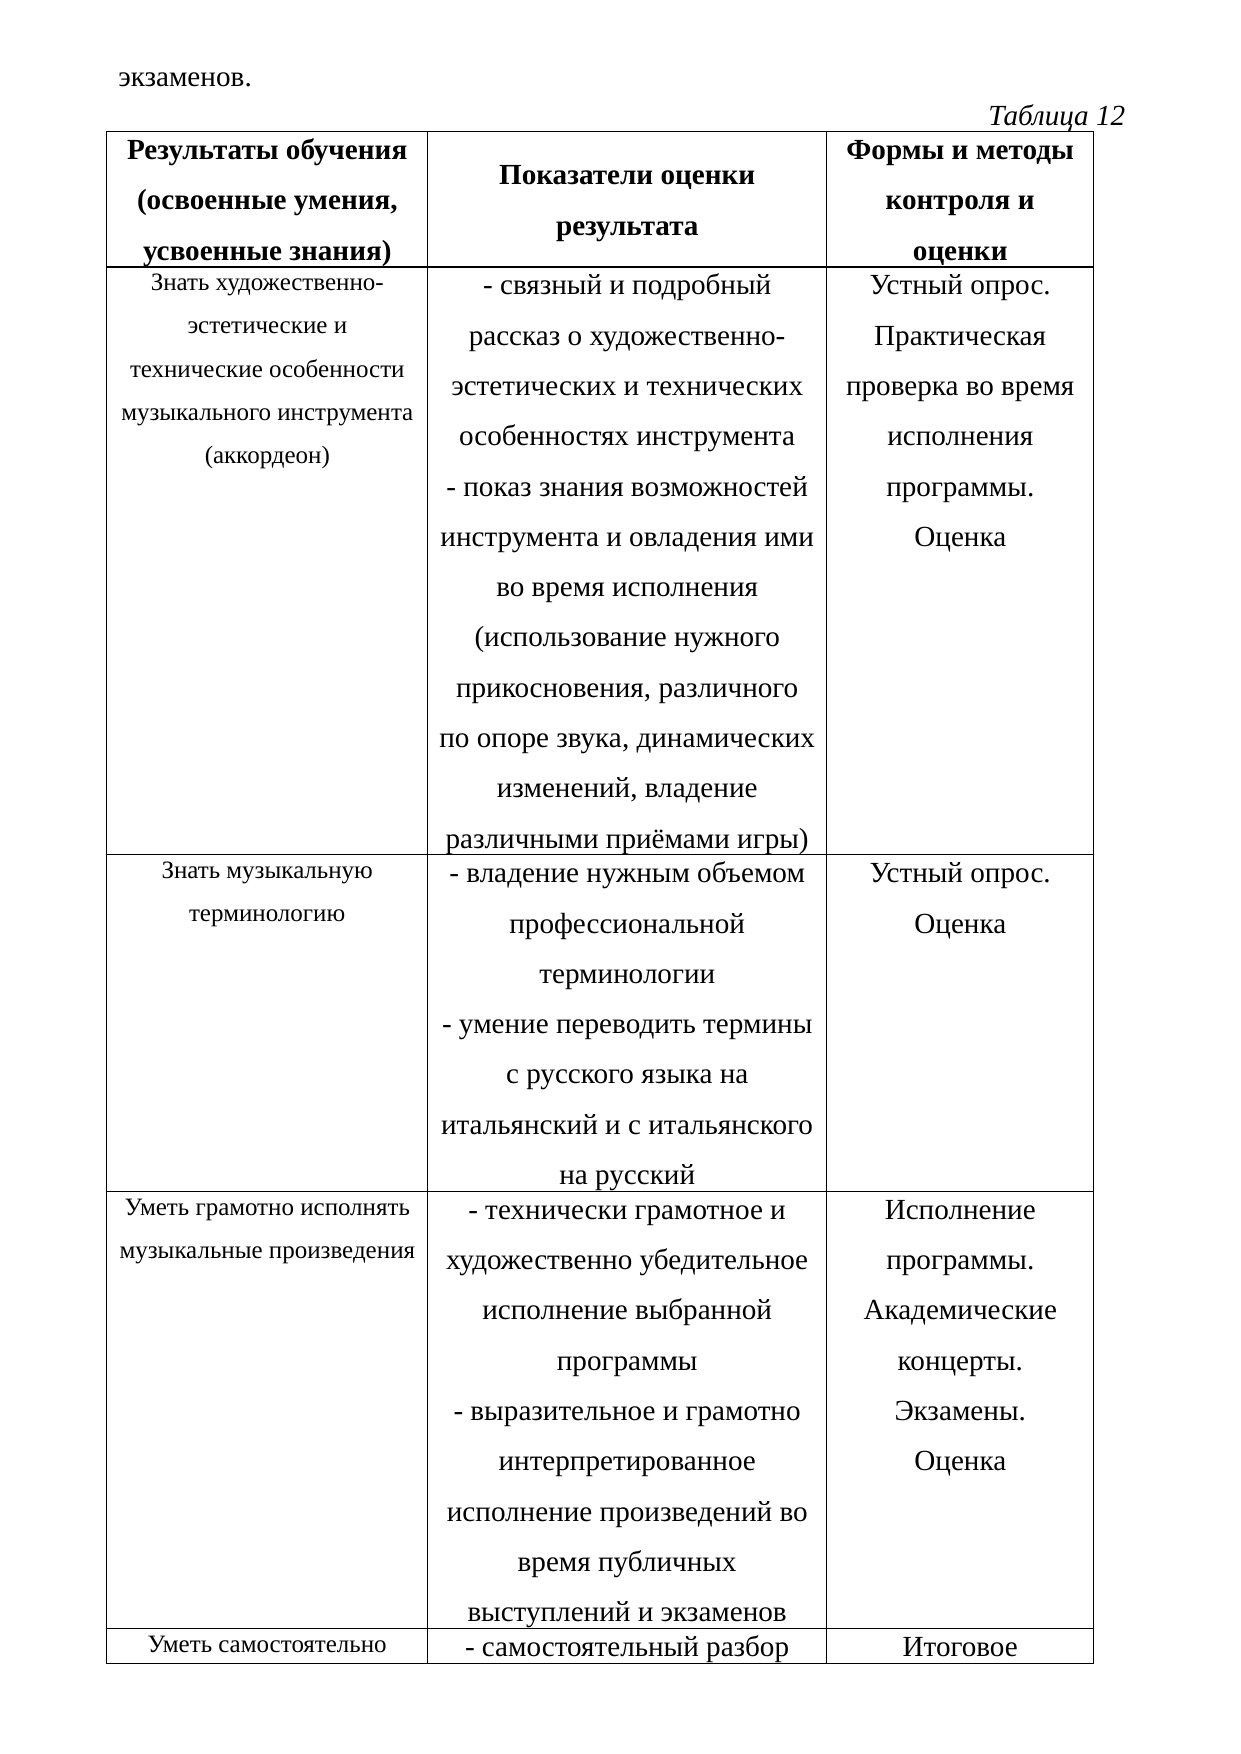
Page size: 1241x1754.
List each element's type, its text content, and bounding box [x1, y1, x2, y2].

subtitle экзаменов. [118, 59, 1128, 93]
table_cell Уметь грамотно исполнять музыкальные произведения [107, 1192, 427, 1628]
table_cell Знать музыкальную терминологию [107, 855, 427, 1191]
text Таблица 12 [118, 98, 1128, 131]
table_cell Устный опрос. Оценка [827, 855, 1093, 1191]
table_cell - владение нужным объемом профессиональной терминологии - умение переводить термины с русского языка на итальянский и с итальянского на русский [428, 855, 826, 1191]
table_header Результаты обучения (освоенные умения, усвоенные знания) [107, 132, 427, 266]
table_cell Знать художественно-эстетические и технические особенности музыкального инструмента (аккордеон) [107, 268, 427, 854]
table_cell - технически грамотное и художественно убедительное исполнение выбранной программы - выразительное и грамотно интерпретированное исполнение произведений во время публичных выступлений и экзаменов [428, 1192, 826, 1628]
table_cell - связный и подробный рассказ о художественно-эстетических и технических особенностях инструмента - показ знания возможностей инструмента и овладения ими во время исполнения (использование нужного прикосновения, различного по опоре звука, динамических изменений, владение различными приёмами игры) [428, 268, 826, 854]
table_cell Уметь самостоятельно [107, 1629, 427, 1662]
table_cell Исполнение программы. Академические концерты. Экзамены. Оценка [827, 1192, 1093, 1628]
table_cell - самостоятельный разбор [428, 1629, 826, 1662]
table_cell Итоговое [827, 1629, 1093, 1662]
table_header Формы и методы контроля и оценки [827, 132, 1093, 266]
table_header Показатели оценки результата [428, 132, 826, 266]
table_cell Устный опрос. Практическая проверка во время исполнения программы. Оценка [827, 268, 1093, 854]
